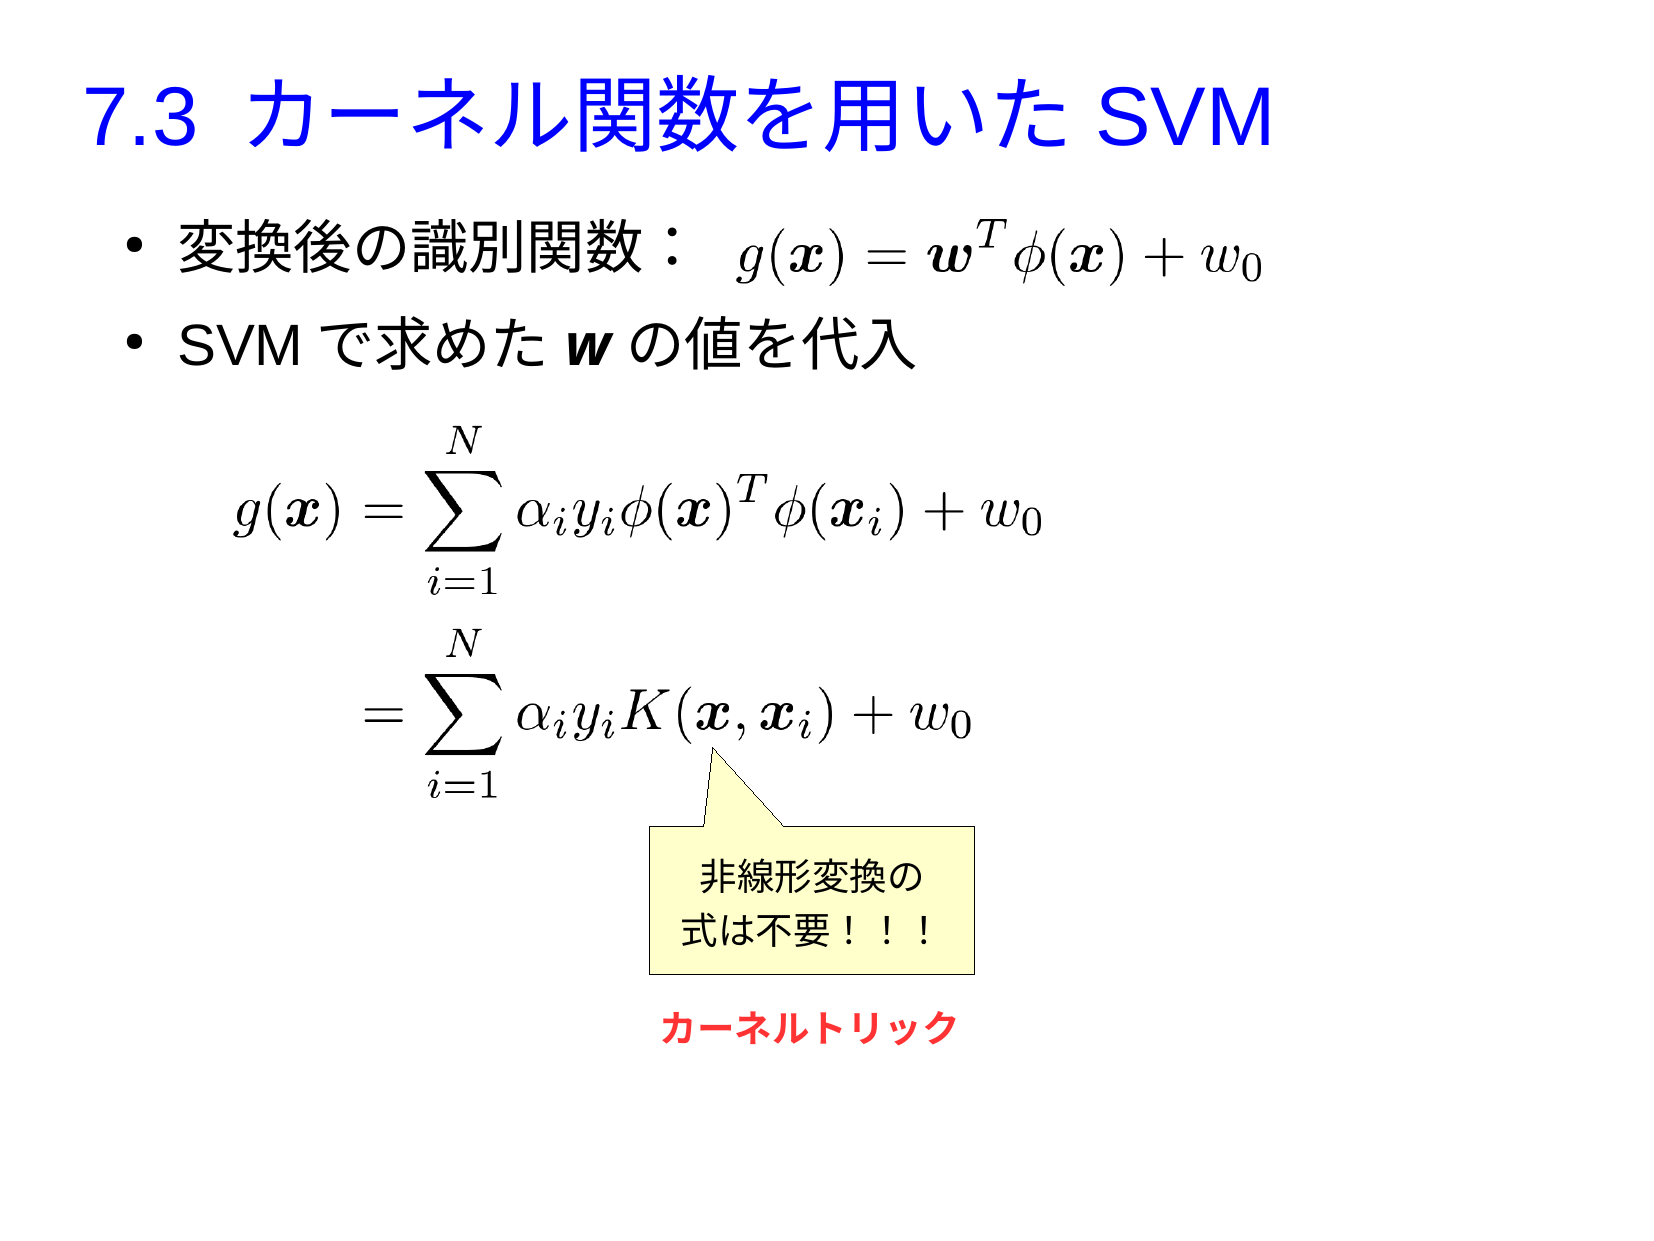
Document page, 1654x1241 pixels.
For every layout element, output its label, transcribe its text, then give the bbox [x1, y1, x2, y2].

text_box 非線形変換の 式は不要！！！ [649, 747, 975, 975]
picture [233, 425, 1041, 798]
text_box カーネルトリック [644, 991, 975, 1063]
picture [736, 219, 1261, 286]
list 変換後の識別関数： SVMで求めたwの値を代入 [106, 206, 1595, 1076]
title 7.3 カーネル関数を用いたSVM [82, 49, 1571, 178]
